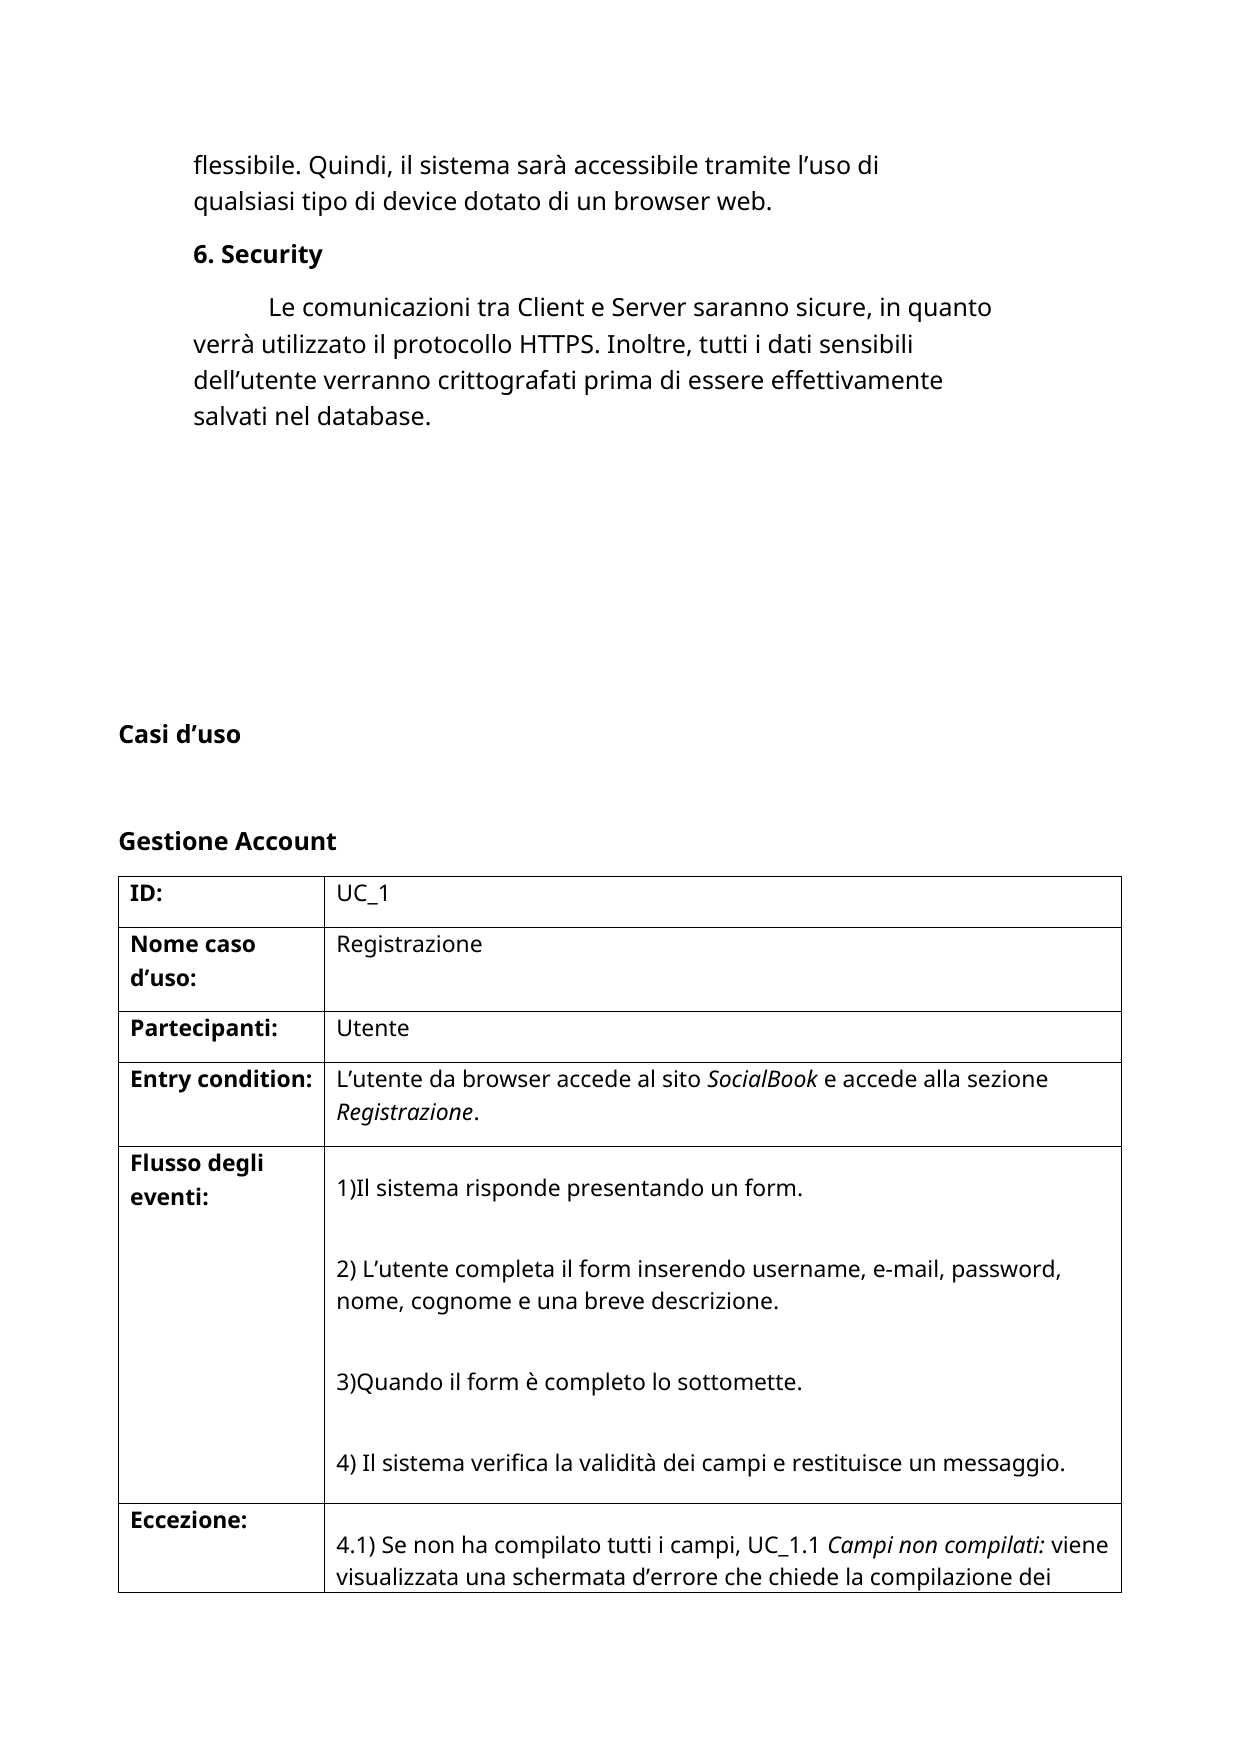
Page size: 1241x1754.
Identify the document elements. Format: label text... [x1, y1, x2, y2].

table_cell Flusso degli eventi: [119, 1147, 324, 1503]
text 6. Security [118, 237, 1122, 271]
table_cell Utente [325, 1012, 1121, 1062]
table_cell 4.1) Se non ha compilato tutti i campi, UC_1.1 Campi non compilati: viene visualizzata una schermata d’errore che chiede la compilazione dei [325, 1504, 1121, 1592]
table_cell Nome caso d’uso: [119, 928, 324, 1011]
table_header UC_1 [325, 877, 1121, 927]
text Gestione Account [118, 823, 1122, 857]
text Casi d’uso [118, 717, 1122, 751]
table_cell 1)Il sistema risponde presentando un form. 2) L’utente completa il form inserendo username, e-mail, password, nome, cognome e una breve descrizione. 3)Quando il form è completo lo sottomette. 4) Il sistema verifica la validità dei campi e restituisce un messaggio. [325, 1147, 1121, 1503]
table_cell Partecipanti: [119, 1012, 324, 1062]
table_cell Eccezione: [119, 1504, 324, 1592]
text flessibile. Quindi, il sistema sarà accessibile tramite l’uso di qualsiasi tipo di device dotato di un browser web. [118, 148, 1122, 218]
table_cell Registrazione [325, 928, 1121, 1011]
table_header ID: [119, 877, 324, 927]
table_cell Entry condition: [119, 1063, 324, 1146]
table_cell L’utente da browser accede al sito SocialBook e accede alla sezione Registrazione. [325, 1063, 1121, 1146]
text Le comunicazioni tra Client e Server saranno sicure, in quanto verrà utilizzato il protocollo HTTPS. Inoltre, tutti i dati sensibili dell’utente verranno crittografati prima di essere effettivamente salvati nel database. [118, 290, 1122, 433]
